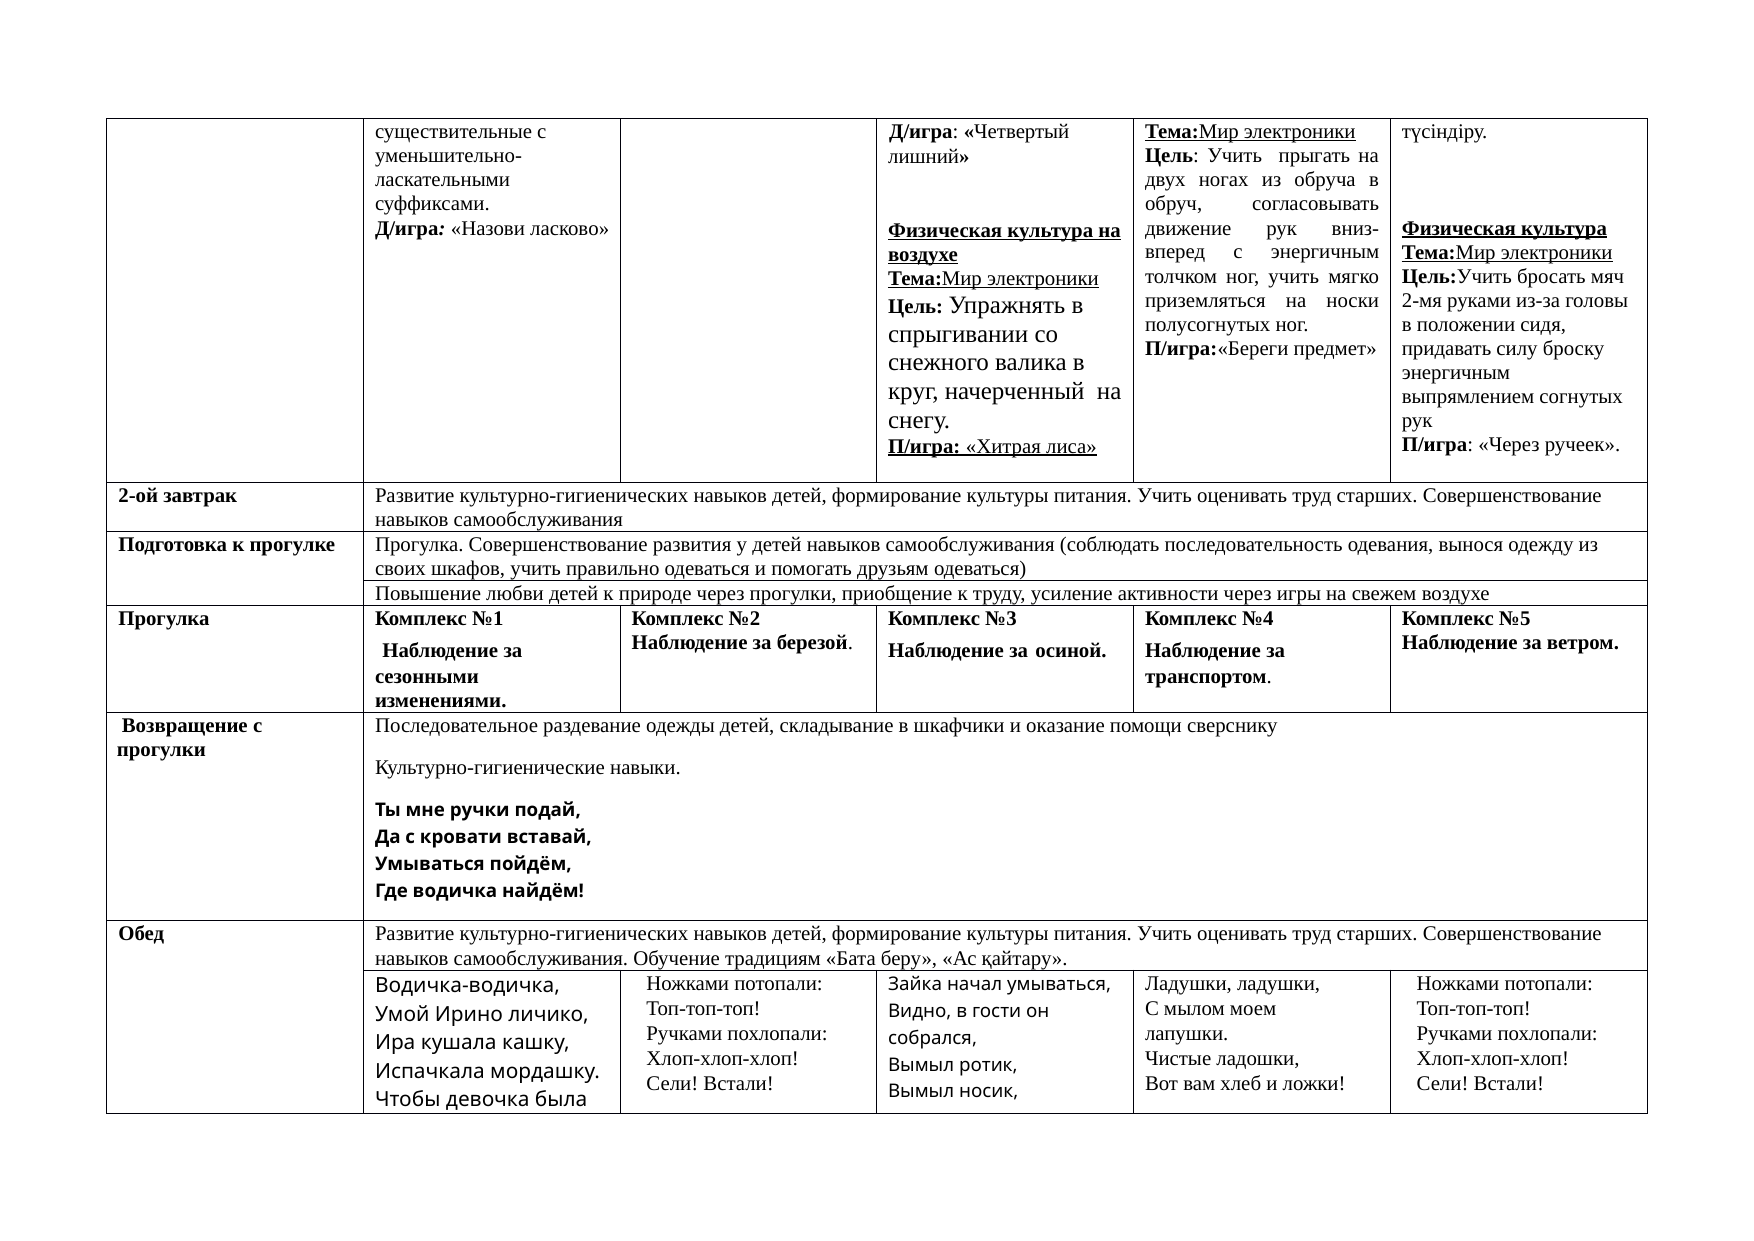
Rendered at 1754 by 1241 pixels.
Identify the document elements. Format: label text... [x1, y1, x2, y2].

table_cell Водичка-водичка, Умой Ирино личико, Ира кушала кашку, Испачкала мордашку. Чтобы девочка была [364, 971, 620, 1113]
table_cell Зайка начал умываться, Видно, в гости он собрался, Вымыл ротик, Вымыл носик, [877, 971, 1133, 1113]
table_cell [621, 119, 876, 482]
table_cell Прогулка. Совершенствование развития у детей навыков самообслуживания (соблюдать последовательность одевания, вынося одежду из своих шкафов, учить правильно одеваться и помогать друзьям одеваться) [364, 532, 1647, 580]
table_cell Ножками потопали: Топ-топ-топ! Ручками похлопали: Хлоп-хлоп-хлоп! Сели! Встали! [621, 971, 876, 1113]
table_cell Д/игра: «Четвертый лишний» Физическая культура на воздухе Тема:Мир электроники Цель: Упражнять в спрыгивании со снежного валика в круг, начерченный на снегу. П/игра: «Хитрая лиса» [877, 119, 1133, 482]
table_cell Ножками потопали: Топ-топ-топ! Ручками похлопали: Хлоп-хлоп-хлоп! Сели! Встали! [1391, 971, 1647, 1113]
table_cell Развитие культурно-гигиенических навыков детей, формирование культуры питания. Учить оценивать труд старших. Совершенствование навыков самообслуживания [364, 483, 1647, 531]
table_cell Тема:Мир электроники Цель: Учить прыгать на двух ногах из обруча в обруч, согласовывать движение рук вниз-вперед с энергичным толчком ног, учить мягко приземляться на носки полусогнутых ног. П/игра:«Береги предмет» [1134, 119, 1390, 482]
table_cell Комплекс №3 Наблюдение за осиной. [877, 606, 1133, 712]
table_cell Повышение любви детей к природе через прогулки, приобщение к труду, усиление активности через игры на свежем воздухе [364, 581, 1647, 605]
table_cell Развитие культурно-гигиенических навыков детей, формирование культуры питания. Учить оценивать труд старших. Совершенствование навыков самообслуживания. Обучение традициям «Бата беру», «Ас қайтару». [364, 921, 1647, 969]
table_cell существительные с уменьшительно-ласкательными суффиксами. Д/игра: «Назови ласково» [364, 119, 620, 482]
table_cell [107, 119, 363, 482]
table_cell Комплекс №4 Наблюдение за транспортом. [1134, 606, 1390, 712]
table_cell Обед [107, 921, 363, 1113]
table_cell Подготовка к прогулке [107, 532, 363, 605]
table_cell Возвращение с прогулки [107, 713, 363, 920]
table_cell Прогулка [107, 606, 363, 712]
table_cell Ладушки, ладушки, С мылом моем лапушки. Чистые ладошки, Вот вам хлеб и ложки! [1134, 971, 1390, 1113]
table_cell Комплекс №1 Наблюдение за сезонными изменениями. [364, 606, 620, 712]
table_cell Последовательное раздевание одежды детей, складывание в шкафчики и оказание помощи сверснику Культурно-гигиенические навыки. Ты мне ручки подай, Да с кровати вставай, Умываться пойдём, Где водичка найдём! [364, 713, 1647, 920]
table_cell Комплекс №2 Наблюдение за березой. [621, 606, 876, 712]
table_cell 2-ой завтрак [107, 483, 363, 531]
table_cell түсіндіру. Физическая культура Тема:Мир электроники Цель:Учить бросать мяч 2-мя руками из-за головы в положении сидя, придавать силу броску энергичным выпрямлением согнутых рук П/игра: «Через ручеек». [1391, 119, 1647, 482]
table_cell Комплекс №5 Наблюдение за ветром. [1391, 606, 1647, 712]
